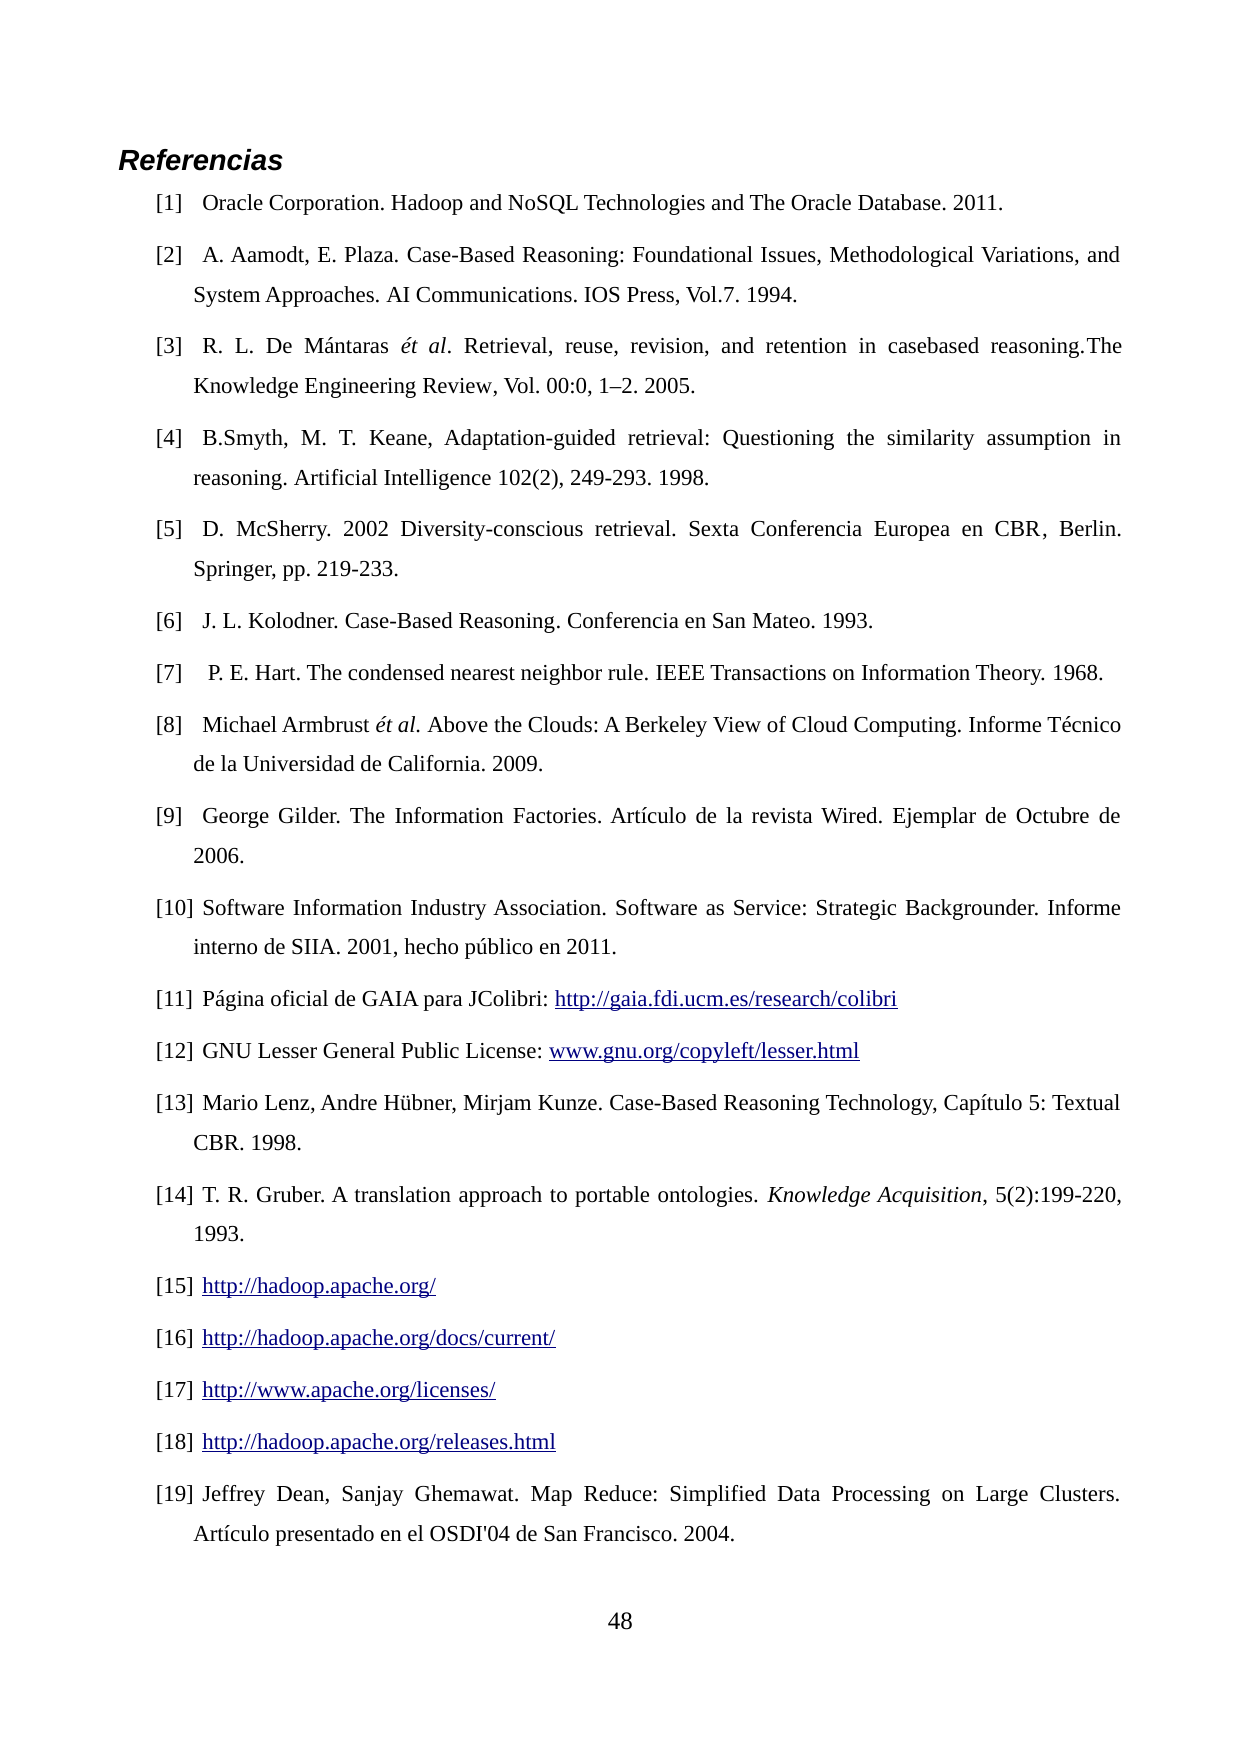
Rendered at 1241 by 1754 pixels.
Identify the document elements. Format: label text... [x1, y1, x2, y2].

list R. L. De Mántaras ét al. Retrieval, reuse, revision, and retention in casebased reasoning.The Knowledge Engineering Review, Vol. 00:0, 1–2. 2005. [156, 333, 1122, 398]
list http://www.apache.org/licenses/ [156, 1376, 1122, 1402]
list Michael Armbrust ét al. Above the Clouds: A Berkeley View of Cloud Computing. Informe Técnico de la Universidad de California. 2009. [156, 711, 1122, 777]
list http://hadoop.apache.org/ [156, 1272, 1122, 1298]
list A. Aamodt, E. Plaza. Case-Based Reasoning: Foundational Issues, Methodological Variations, and System Approaches. AI Communications. IOS Press, Vol.7. 1994. [156, 241, 1122, 307]
list GNU Lesser General Public License: www.gnu.org/copyleft/lesser.html [156, 1037, 1122, 1064]
list Mario Lenz, Andre Hübner, Mirjam Kunze. Case-Based Reasoning Technology, Capítulo 5: Textual CBR. 1998. [156, 1089, 1122, 1155]
list http://hadoop.apache.org/releases.html [156, 1428, 1122, 1454]
list Software Information Industry Association. Software as Service: Strategic Backgrounder. Informe interno de SIIA. 2001, hecho público en 2011. [156, 894, 1122, 960]
list Página oficial de GAIA para JColibri: http://gaia.fdi.ucm.es/research/colibri [156, 985, 1122, 1012]
list http://hadoop.apache.org/docs/current/ [156, 1324, 1122, 1351]
list Oracle Corporation. Hadoop and NoSQL Technologies and The Oracle Database. 2011. [156, 189, 1122, 216]
list T. R. Gruber. A translation approach to portable ontologies. Knowledge Acquisition, 5(2):199-220, 1993. [156, 1181, 1122, 1247]
list D. McSherry. 2002 Diversity-conscious retrieval. Sexta Conferencia Europea en CBR, Berlin. Springer, pp. 219-233. [156, 516, 1122, 581]
list George Gilder. The Information Factories. Artículo de la revista Wired. Ejemplar de Octubre de 2006. [156, 802, 1122, 868]
list Jeffrey Dean, Sanjay Ghemawat. Map Reduce: Simplified Data Processing on Large Clusters. Artículo presentado en el OSDI'04 de San Francisco. 2004. [156, 1480, 1122, 1546]
list J. L. Kolodner. Case-Based Reasoning. Conferencia en San Mateo. 1993. [156, 607, 1122, 633]
list P. E. Hart. The condensed nearest neighbor rule. IEEE Transactions on Information Theory. 1968. [156, 659, 1122, 685]
list B.Smyth, M. T. Keane, Adaptation-guided retrieval: Questioning the similarity assumption in reasoning. Artificial Intelligence 102(2), 249-293. 1998. [156, 424, 1122, 490]
subtitle Referencias [118, 143, 1122, 177]
